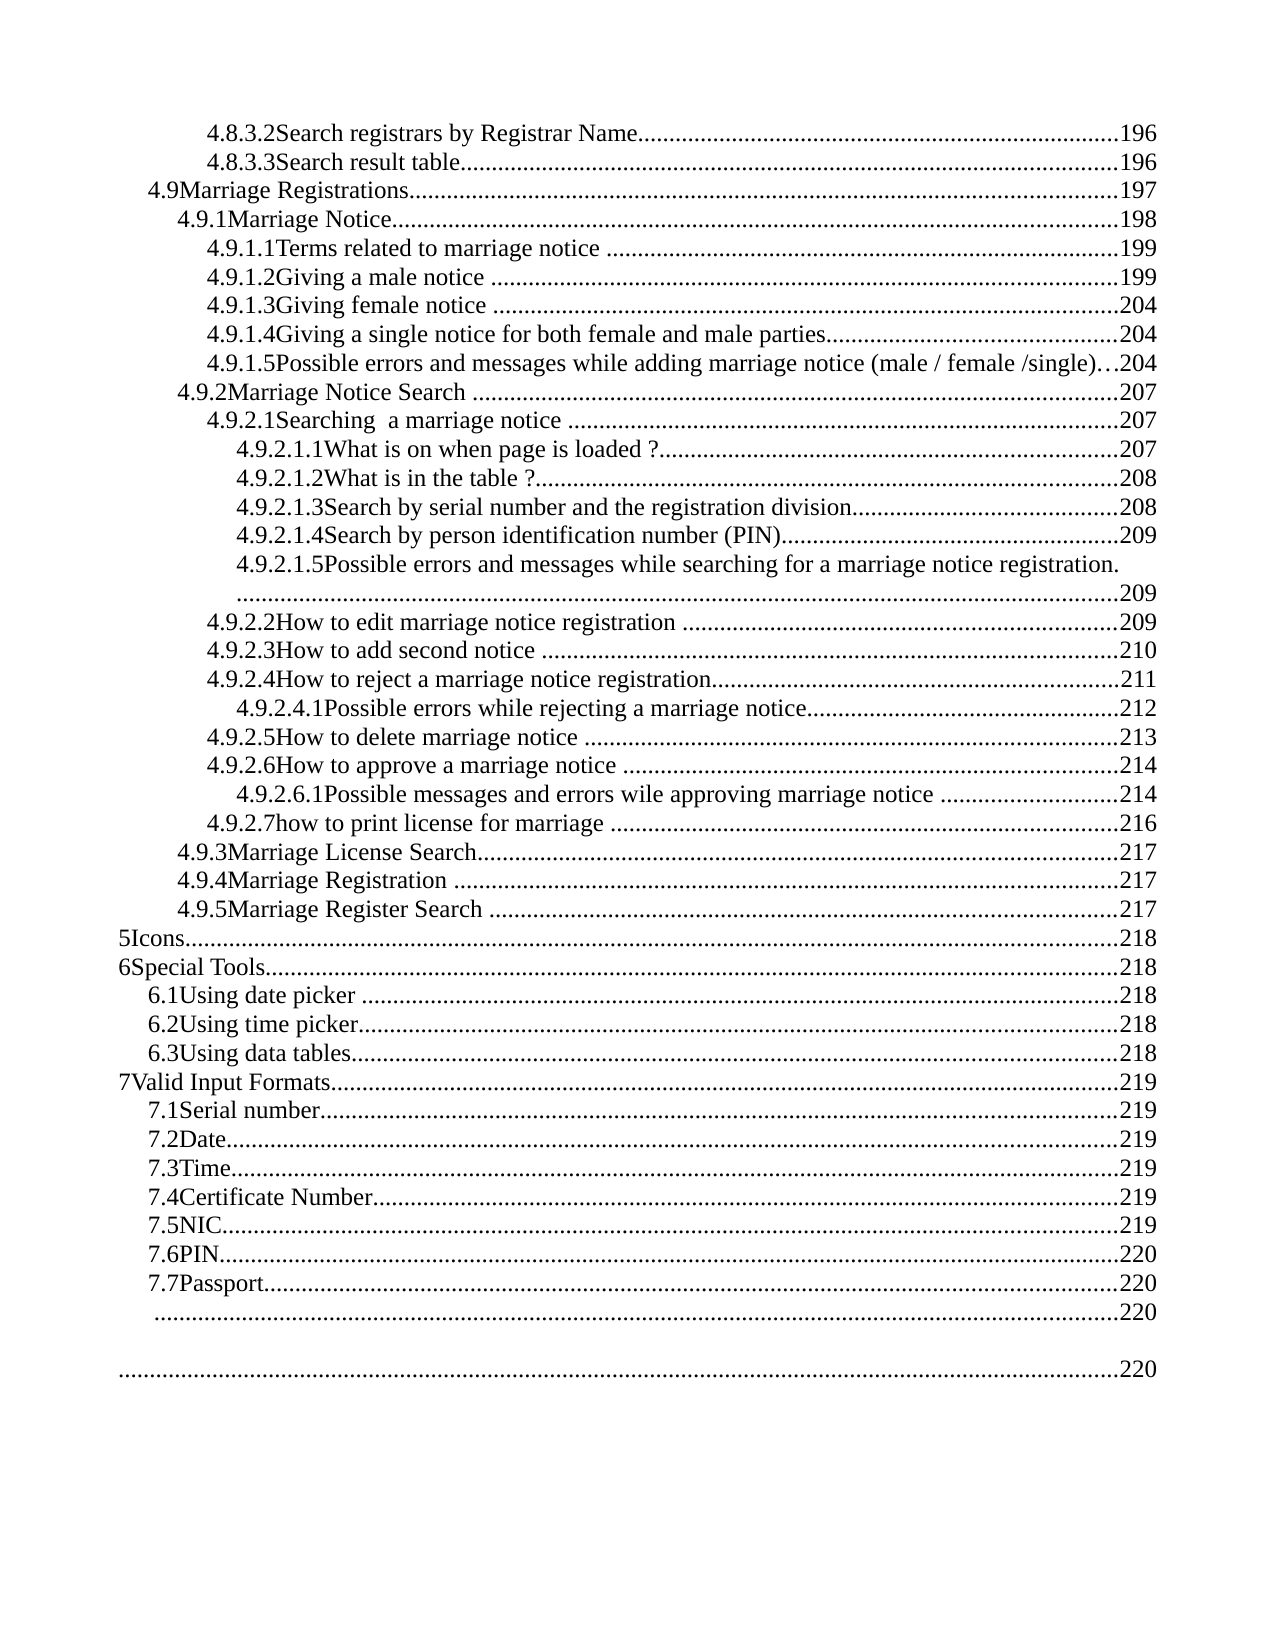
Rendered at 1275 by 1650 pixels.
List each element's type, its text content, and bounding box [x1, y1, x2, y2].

text 4.9.2.1.2What is in the table ? 208 [236, 463, 1157, 492]
text 6.3Using data tables 218 [148, 1038, 1157, 1067]
text 4.9.2.1.5Possible errors and messages while searching for a marriage notice registration. 209 [236, 549, 1157, 607]
text 220 [148, 1297, 1157, 1326]
text 7.5NIC 219 [148, 1211, 1157, 1239]
text 4.9.2.6How to approve a marriage notice 214 [207, 751, 1157, 779]
text 4.9.1.2Giving a male notice 199 [207, 262, 1157, 291]
text 6.2Using time picker 218 [148, 1009, 1157, 1038]
text 4.9Marriage Registrations 197 [148, 176, 1157, 204]
text 4.8.3.2Search registrars by Registrar Name 196 [207, 118, 1157, 147]
text 4.9.2.2How to edit marriage notice registration 209 [207, 607, 1157, 636]
text 4.9.2.4How to reject a marriage notice registration. 211 [207, 664, 1157, 693]
text 7.1Serial number 219 [148, 1096, 1157, 1124]
text 4.9.2.6.1Possible messages and errors wile approving marriage notice 214 [236, 779, 1157, 808]
text 6.1Using date picker 218 [148, 981, 1157, 1009]
text 4.9.3Marriage License Search 217 [177, 837, 1157, 866]
text 4.9.2.1Searching a marriage notice 207 [207, 406, 1157, 434]
text 6Special Tools 218 [118, 952, 1157, 981]
text 4.9.1.4Giving a single notice for both female and male parties. 204 [207, 319, 1157, 348]
text 4.9.5Marriage Register Search 217 [177, 894, 1157, 923]
text 7.6PIN 220 [148, 1239, 1157, 1268]
text 4.9.2Marriage Notice Search 207 [177, 377, 1157, 406]
text 4.8.3.3Search result table 196 [207, 147, 1157, 176]
text 4.9.1.5Possible errors and messages while adding marriage notice (male / female /single) 204 [207, 348, 1157, 377]
text 7Valid Input Formats 219 [118, 1067, 1157, 1096]
text 4.9.2.1.1What is on when page is loaded ? 207 [236, 434, 1157, 463]
text 4.9.1.1Terms related to marriage notice 199 [207, 233, 1157, 262]
text 220 [118, 1326, 1157, 1383]
text 7.2Date 219 [148, 1124, 1157, 1153]
text 7.3Time 219 [148, 1153, 1157, 1182]
text 7.4Certificate Number 219 [148, 1182, 1157, 1211]
text 4.9.2.3How to add second notice 210 [207, 636, 1157, 664]
text 7.7Passport 220 [148, 1268, 1157, 1297]
text 4.9.2.1.3Search by serial number and the registration division. 208 [236, 492, 1157, 521]
text 4.9.2.5How to delete marriage notice 213 [207, 722, 1157, 751]
text 4.9.2.1.4Search by person identification number (PIN). 209 [236, 521, 1157, 549]
text 4.9.2.7how to print license for marriage 216 [207, 808, 1157, 837]
text 4.9.4Marriage Registration 217 [177, 866, 1157, 894]
text 4.9.1.3Giving female notice 204 [207, 291, 1157, 319]
text 5Icons 218 [118, 923, 1157, 952]
text 4.9.2.4.1Possible errors while rejecting a marriage notice. 212 [236, 693, 1157, 722]
text 4.9.1Marriage Notice 198 [177, 204, 1157, 233]
